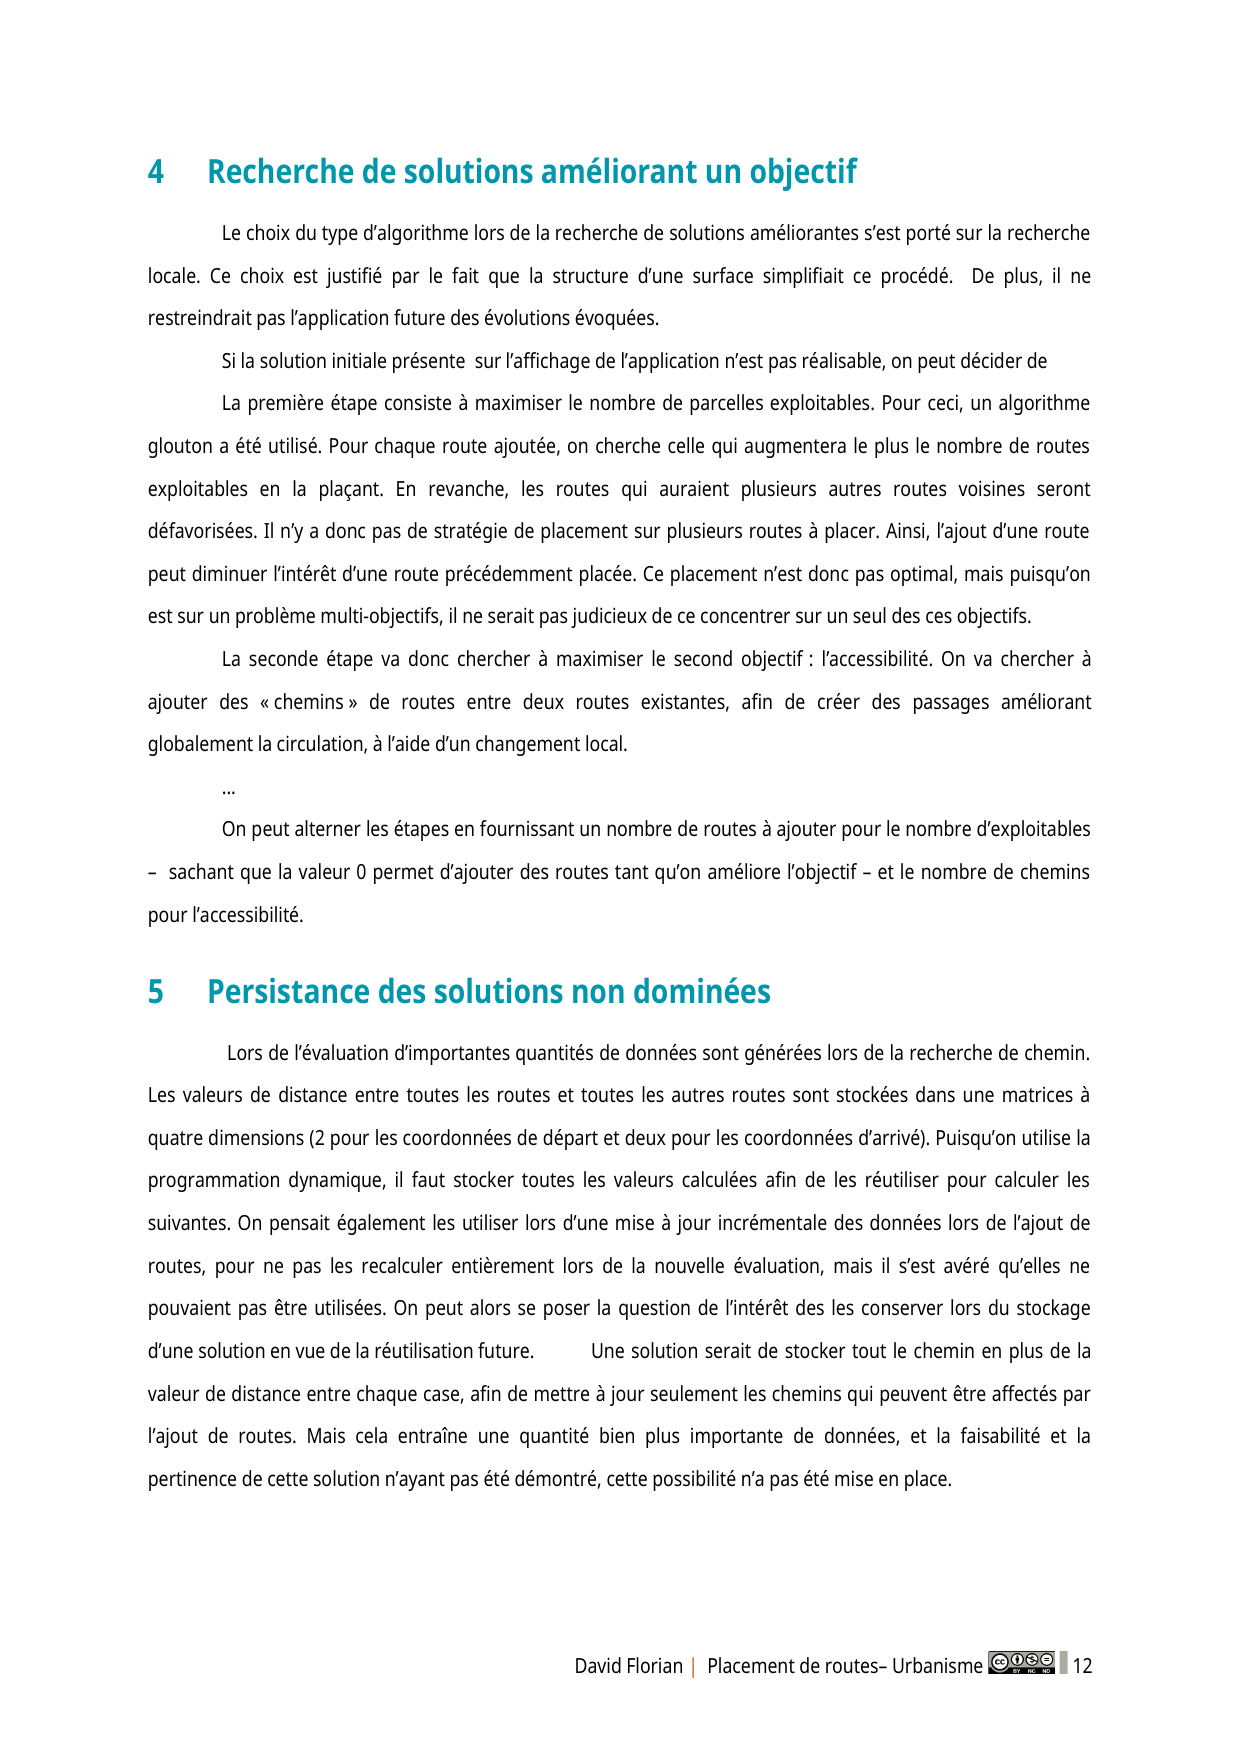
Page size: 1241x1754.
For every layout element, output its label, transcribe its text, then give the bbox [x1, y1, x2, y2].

picture [988, 1651, 1055, 1674]
text La première étape consiste à maximiser le nombre de parcelles exploitables. Pour ceci, un algorithme glouton a été utilisé. Pour chaque route ajoutée, on cherche celle qui augmentera le plus le nombre de routes exploitables en la plaçant. En revanche, les routes qui auraient plusieurs autres routes voisines seront défavorisées. Il n’y a donc pas de stratégie de placement sur plusieurs routes à placer. Ainsi, l’ajout d’une route peut diminuer l’intérêt d’une route précédemment placée. Ce placement n’est donc pas optimal, mais puisqu’on est sur un problème multi-objectifs, il ne serait pas judicieux de ce concentrer sur un seul des ces objectifs. [148, 388, 1092, 630]
subtitle Recherche de solutions améliorant un objectif [148, 148, 1092, 193]
subtitle Persistance des solutions non dominées [148, 967, 1092, 1013]
text ... [148, 772, 1092, 800]
text Le choix du type d’algorithme lors de la recherche de solutions améliorantes s’est porté sur la recherche locale. Ce choix est justifié par le fait que la structure d’une surface simplifiait ce procédé. De plus, il ne restreindrait pas l’application future des évolutions évoquées. [148, 218, 1092, 332]
text Si la solution initiale présente sur l’affichage de l’application n’est pas réalisable, on peut décider de [148, 346, 1092, 374]
text Lors de l’évaluation d’importantes quantités de données sont générées lors de la recherche de chemin. Les valeurs de distance entre toutes les routes et toutes les autres routes sont stockées dans une matrices à quatre dimensions (2 pour les coordonnées de départ et deux pour les coordonnées d’arrivé). Puisqu’on utilise la programmation dynamique, il faut stocker toutes les valeurs calculées afin de les réutiliser pour calculer les suivantes. On pensait également les utiliser lors d’une mise à jour incrémentale des données lors de l’ajout de routes, pour ne pas les recalculer entièrement lors de la nouvelle évaluation, mais il s’est avéré qu’elles ne pouvaient pas être utilisées. On peut alors se poser la question de l’intérêt des les conserver lors du stockage d’une solution en vue de la réutilisation future. Une solution serait de stocker tout le chemin en plus de la valeur de distance entre chaque case, afin de mettre à jour seulement les chemins qui peuvent être affectés par l’ajout de routes. Mais cela entraîne une quantité bien plus importante de données, et la faisabilité et la pertinence de cette solution n’ayant pas été démontré, cette possibilité n’a pas été mise en place. [148, 1038, 1092, 1492]
text La seconde étape va donc chercher à maximiser le second objectif : l’accessibilité. On va chercher à ajouter des « chemins » de routes entre deux routes existantes, afin de créer des passages améliorant globalement la circulation, à l’aide d’un changement local. [148, 644, 1092, 758]
text On peut alterner les étapes en fournissant un nombre de routes à ajouter pour le nombre d’exploitables – sachant que la valeur 0 permet d’ajouter des routes tant qu’on améliore l’objectif – et le nombre de chemins pour l’accessibilité. [148, 814, 1092, 928]
picture [1059, 1651, 1068, 1674]
